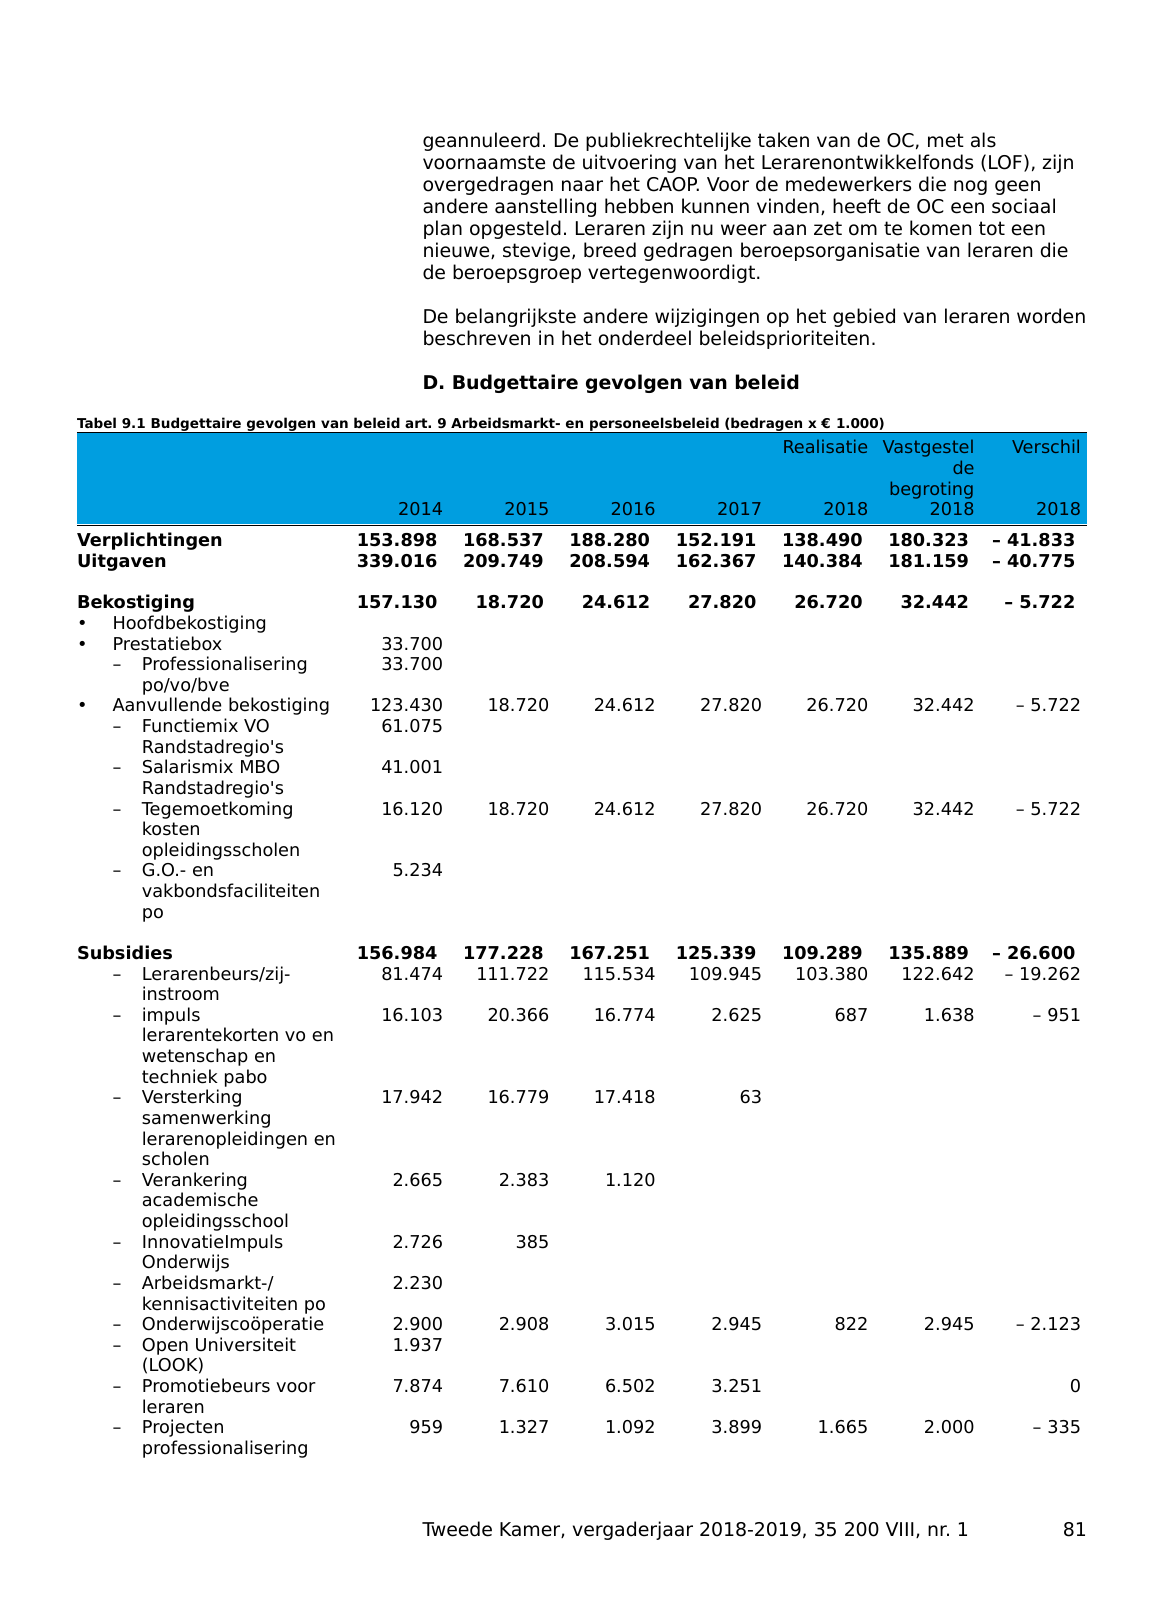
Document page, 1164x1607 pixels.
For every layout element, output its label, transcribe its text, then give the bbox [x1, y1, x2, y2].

table_cell [661, 572, 768, 592]
table_cell [768, 1170, 874, 1232]
table_cell [874, 1232, 980, 1273]
table_cell 2.625 [661, 1005, 768, 1087]
table_cell Tegemoetkoming kosten opleidingsscholen [136, 799, 342, 860]
table_cell [77, 716, 106, 757]
table_cell [555, 1335, 661, 1376]
table_cell [449, 1335, 555, 1376]
table_cell Subsidies [77, 943, 342, 963]
table_cell • [77, 613, 106, 633]
table_cell 27.820 [661, 592, 768, 613]
table_cell 2.908 [449, 1314, 555, 1335]
table_cell – [106, 799, 136, 860]
table_cell [77, 1232, 106, 1273]
table_cell 2018 [980, 499, 1087, 524]
table_cell [980, 613, 1087, 633]
table_cell 959 [343, 1417, 449, 1458]
table_cell 2.900 [343, 1314, 449, 1335]
table_cell [77, 1417, 106, 1458]
table_cell [77, 433, 106, 499]
table_cell [449, 433, 555, 499]
table_cell 26.720 [768, 695, 874, 716]
table_cell G.O.- en vakbondsfaciliteiten po [136, 860, 342, 922]
table_cell [768, 1087, 874, 1170]
table_cell [874, 572, 980, 592]
table_cell 162.367 [661, 551, 768, 572]
table_cell 157.130 [343, 592, 449, 613]
table_cell [136, 499, 342, 524]
table_cell [106, 433, 136, 499]
table_cell 2017 [661, 499, 768, 524]
table_cell [106, 922, 136, 943]
table_cell [449, 1273, 555, 1314]
table_cell Aanvullende bekostiging [106, 695, 342, 716]
table_cell [661, 860, 768, 922]
table_cell 168.537 [449, 526, 555, 551]
table_cell [555, 716, 661, 757]
table_cell 2.230 [343, 1273, 449, 1314]
table_cell 2.665 [343, 1170, 449, 1232]
table_cell [449, 634, 555, 654]
table_cell [874, 922, 980, 943]
table_cell [768, 1335, 874, 1376]
table_cell 20.366 [449, 1005, 555, 1087]
table_cell [343, 433, 449, 499]
table_cell 135.889 [874, 943, 980, 963]
table_cell 17.942 [343, 1087, 449, 1170]
table_cell 1.092 [555, 1417, 661, 1458]
table_cell [768, 613, 874, 633]
table_cell 33.700 [343, 654, 449, 695]
table_cell [77, 1314, 106, 1335]
table_cell – 335 [980, 1417, 1087, 1458]
table_cell [768, 654, 874, 695]
table_cell 2018 [874, 499, 980, 524]
table_cell [980, 1335, 1087, 1376]
table_cell – [106, 1314, 136, 1335]
table_cell [980, 922, 1087, 943]
table_cell [874, 1376, 980, 1417]
table_cell Hoofdbekostiging [106, 613, 342, 633]
table_cell [874, 654, 980, 695]
table_cell 1.937 [343, 1335, 449, 1376]
table_header Tabel 9.1 Budgettaire gevolgen van beleid art. 9 Arbeidsmarkt- en personeelsbeleid (bedragen x € 1.000) [77, 416, 1087, 432]
table_cell 2.945 [661, 1314, 768, 1335]
table_cell [77, 1335, 106, 1376]
table_cell [555, 433, 661, 499]
table_cell [874, 716, 980, 757]
table_cell Realisatie [768, 433, 874, 499]
table_cell [343, 613, 449, 633]
subtitle D. Budgettaire gevolgen van beleid [422, 372, 1087, 394]
table_cell Uitgaven [77, 551, 342, 572]
table_cell 3.899 [661, 1417, 768, 1458]
table_cell [343, 572, 449, 592]
table_cell 2.383 [449, 1170, 555, 1232]
table_cell 177.228 [449, 943, 555, 963]
table_cell [661, 922, 768, 943]
table_cell 17.418 [555, 1087, 661, 1170]
table_cell 2.945 [874, 1314, 980, 1335]
table_cell 2.726 [343, 1232, 449, 1273]
table_cell [874, 634, 980, 654]
table_cell 6.502 [555, 1376, 661, 1417]
table_cell 41.001 [343, 757, 449, 798]
table_cell 153.898 [343, 526, 449, 551]
table_cell [77, 1005, 106, 1087]
table_cell 123.430 [343, 695, 449, 716]
table_cell [449, 654, 555, 695]
table_cell [768, 1376, 874, 1417]
table_cell [661, 654, 768, 695]
table_cell 109.945 [661, 964, 768, 1005]
table_cell [77, 572, 106, 592]
table_cell [980, 1170, 1087, 1232]
table_cell [661, 613, 768, 633]
table_cell 209.749 [449, 551, 555, 572]
table_cell [980, 1232, 1087, 1273]
table_cell [980, 634, 1087, 654]
table_cell [77, 499, 106, 524]
table_cell [555, 613, 661, 633]
table_cell [106, 499, 136, 524]
table_cell 208.594 [555, 551, 661, 572]
table_cell 24.612 [555, 799, 661, 860]
table_cell 16.779 [449, 1087, 555, 1170]
table_cell [555, 757, 661, 798]
table_cell [768, 716, 874, 757]
table_cell Prestatiebox [106, 634, 342, 654]
table_cell [768, 572, 874, 592]
table_cell 3.015 [555, 1314, 661, 1335]
table_cell [661, 1232, 768, 1273]
table_cell 687 [768, 1005, 874, 1087]
table_cell [980, 860, 1087, 922]
table_cell 18.720 [449, 799, 555, 860]
table_cell • [77, 634, 106, 654]
table_cell [874, 1273, 980, 1314]
table_cell – [106, 654, 136, 695]
table_cell [449, 572, 555, 592]
table_cell InnovatieImpuls Onderwijs [136, 1232, 342, 1273]
table_cell 1.120 [555, 1170, 661, 1232]
table_cell – [106, 1170, 136, 1232]
table_cell 18.720 [449, 592, 555, 613]
table_cell [980, 572, 1087, 592]
table_cell Arbeidsmarkt-/kennisactiviteiten po [136, 1273, 342, 1314]
table_cell [77, 1170, 106, 1232]
table_cell 16.103 [343, 1005, 449, 1087]
table_cell 339.016 [343, 551, 449, 572]
table_cell [77, 1376, 106, 1417]
table_cell impuls lerarentekorten vo en wetenschap en techniek pabo [136, 1005, 342, 1087]
table_cell [136, 572, 342, 592]
table_cell 180.323 [874, 526, 980, 551]
table_cell Professionalisering po/vo/bve [136, 654, 342, 695]
table_cell Verplichtingen [77, 526, 342, 551]
table_cell [449, 757, 555, 798]
text De belangrijkste andere wijzigingen op het gebied van leraren worden beschreven in het onderdeel beleidsprioriteiten. [422, 306, 1087, 350]
table_cell – 26.600 [980, 943, 1087, 963]
table_cell [77, 964, 106, 1005]
table_cell [555, 654, 661, 695]
table_cell 109.289 [768, 943, 874, 963]
table_cell 385 [449, 1232, 555, 1273]
table_cell [768, 1273, 874, 1314]
table_cell 103.380 [768, 964, 874, 1005]
table_cell – [106, 716, 136, 757]
table_cell 2.000 [874, 1417, 980, 1458]
table_cell 3.251 [661, 1376, 768, 1417]
table_cell – 2.123 [980, 1314, 1087, 1335]
table_cell – [106, 1335, 136, 1376]
table_cell 7.874 [343, 1376, 449, 1417]
table_cell [77, 922, 106, 943]
table_cell [768, 757, 874, 798]
table_cell – 951 [980, 1005, 1087, 1087]
table_cell 24.612 [555, 592, 661, 613]
table_cell 167.251 [555, 943, 661, 963]
table_cell – [106, 964, 136, 1005]
table_cell 2014 [343, 499, 449, 524]
table_cell [874, 757, 980, 798]
table_cell [555, 572, 661, 592]
table_cell [555, 1273, 661, 1314]
table_cell – 41.833 [980, 526, 1087, 551]
table_cell 27.820 [661, 695, 768, 716]
table_cell 32.442 [874, 799, 980, 860]
table_cell [77, 799, 106, 860]
text geannuleerd. De publiekrechtelijke taken van de OC, met als voornaamste de uitvoering van het Lerarenontwikkelfonds (LOF), zijn overgedragen naar het CAOP. Voor de medewerkers die nog geen andere aanstelling hebben kunnen vinden, heeft de OC een sociaal plan opgesteld. Leraren zijn nu weer aan zet om te komen tot een nieuwe, stevige, breed gedragen beroepsorganisatie van leraren die de beroepsgroep vertegenwoordigt. [422, 130, 1087, 284]
table_cell [980, 757, 1087, 798]
table_cell 181.159 [874, 551, 980, 572]
table_cell 1.638 [874, 1005, 980, 1087]
table_cell 138.490 [768, 526, 874, 551]
table_cell [661, 716, 768, 757]
table_cell 2015 [449, 499, 555, 524]
table_cell [768, 1232, 874, 1273]
table_cell – [106, 1417, 136, 1458]
table_cell – 5.722 [980, 695, 1087, 716]
table_cell – [106, 1232, 136, 1273]
table_cell 152.191 [661, 526, 768, 551]
table_cell [661, 1273, 768, 1314]
table_cell [874, 1170, 980, 1232]
table_cell – 40.775 [980, 551, 1087, 572]
table_cell 7.610 [449, 1376, 555, 1417]
table_cell – [106, 1005, 136, 1087]
table_cell Projecten professionalisering [136, 1417, 342, 1458]
table_cell Vastgestelde begroting [874, 433, 980, 499]
table_cell – 19.262 [980, 964, 1087, 1005]
table_cell Onderwijscoöperatie [136, 1314, 342, 1335]
table_cell – [106, 1376, 136, 1417]
table_cell [874, 613, 980, 633]
table_cell – [106, 1087, 136, 1170]
table_cell 18.720 [449, 695, 555, 716]
table_cell [980, 1273, 1087, 1314]
table_cell [77, 757, 106, 798]
table_cell 63 [661, 1087, 768, 1170]
table_cell [449, 922, 555, 943]
table_cell – 5.722 [980, 592, 1087, 613]
table_cell [77, 860, 106, 922]
table_cell Promotiebeurs voor leraren [136, 1376, 342, 1417]
table_cell [661, 1170, 768, 1232]
table_cell [343, 922, 449, 943]
table_cell [77, 654, 106, 695]
table_cell 2018 [768, 499, 874, 524]
table_cell 32.442 [874, 695, 980, 716]
table_cell [77, 1273, 106, 1314]
table_cell [555, 860, 661, 922]
table_cell 822 [768, 1314, 874, 1335]
table_cell 1.327 [449, 1417, 555, 1458]
table_cell – 5.722 [980, 799, 1087, 860]
table_cell 156.984 [343, 943, 449, 963]
table_cell 33.700 [343, 634, 449, 654]
table_cell 1.665 [768, 1417, 874, 1458]
table_cell 111.722 [449, 964, 555, 1005]
table_cell – [106, 1273, 136, 1314]
table_cell [980, 716, 1087, 757]
table_cell 61.075 [343, 716, 449, 757]
table_cell – [106, 757, 136, 798]
table_cell 5.234 [343, 860, 449, 922]
table_cell Verschil [980, 433, 1087, 499]
table_cell [555, 922, 661, 943]
table_cell [555, 1232, 661, 1273]
table_cell [874, 1335, 980, 1376]
table_cell [661, 757, 768, 798]
table_cell [106, 572, 136, 592]
table_cell [449, 860, 555, 922]
table_cell Functiemix VO Randstadregio's [136, 716, 342, 757]
table_cell 188.280 [555, 526, 661, 551]
table_cell Bekostiging [77, 592, 342, 613]
table_cell 2016 [555, 499, 661, 524]
table_cell [874, 1087, 980, 1170]
table_cell 140.384 [768, 551, 874, 572]
table_cell 27.820 [661, 799, 768, 860]
table_cell [136, 433, 342, 499]
table_cell [449, 613, 555, 633]
table_cell Open Universiteit (LOOK) [136, 1335, 342, 1376]
table_cell [768, 860, 874, 922]
table_cell Lerarenbeurs/zij-instroom [136, 964, 342, 1005]
table_cell [768, 922, 874, 943]
table_cell Verankering academische opleidingsschool [136, 1170, 342, 1232]
table_cell [874, 860, 980, 922]
table_cell Salarismix MBO Randstadregio's [136, 757, 342, 798]
table_cell 81.474 [343, 964, 449, 1005]
table_cell [555, 634, 661, 654]
table_cell [449, 716, 555, 757]
table_cell 16.120 [343, 799, 449, 860]
table_cell [136, 922, 342, 943]
table_cell – [106, 860, 136, 922]
table_cell 0 [980, 1376, 1087, 1417]
table_cell [661, 433, 768, 499]
table_cell 26.720 [768, 592, 874, 613]
table_cell 125.339 [661, 943, 768, 963]
table_cell [768, 634, 874, 654]
table_cell • [77, 695, 106, 716]
table_cell [661, 634, 768, 654]
table_cell [77, 1087, 106, 1170]
table_cell 26.720 [768, 799, 874, 860]
table_cell 115.534 [555, 964, 661, 1005]
table_cell Versterking samenwerking lerarenopleidingen en scholen [136, 1087, 342, 1170]
table_cell [661, 1335, 768, 1376]
table_cell [980, 654, 1087, 695]
table_cell 122.642 [874, 964, 980, 1005]
table_cell 16.774 [555, 1005, 661, 1087]
table_cell 24.612 [555, 695, 661, 716]
table_cell 32.442 [874, 592, 980, 613]
table_cell [980, 1087, 1087, 1170]
